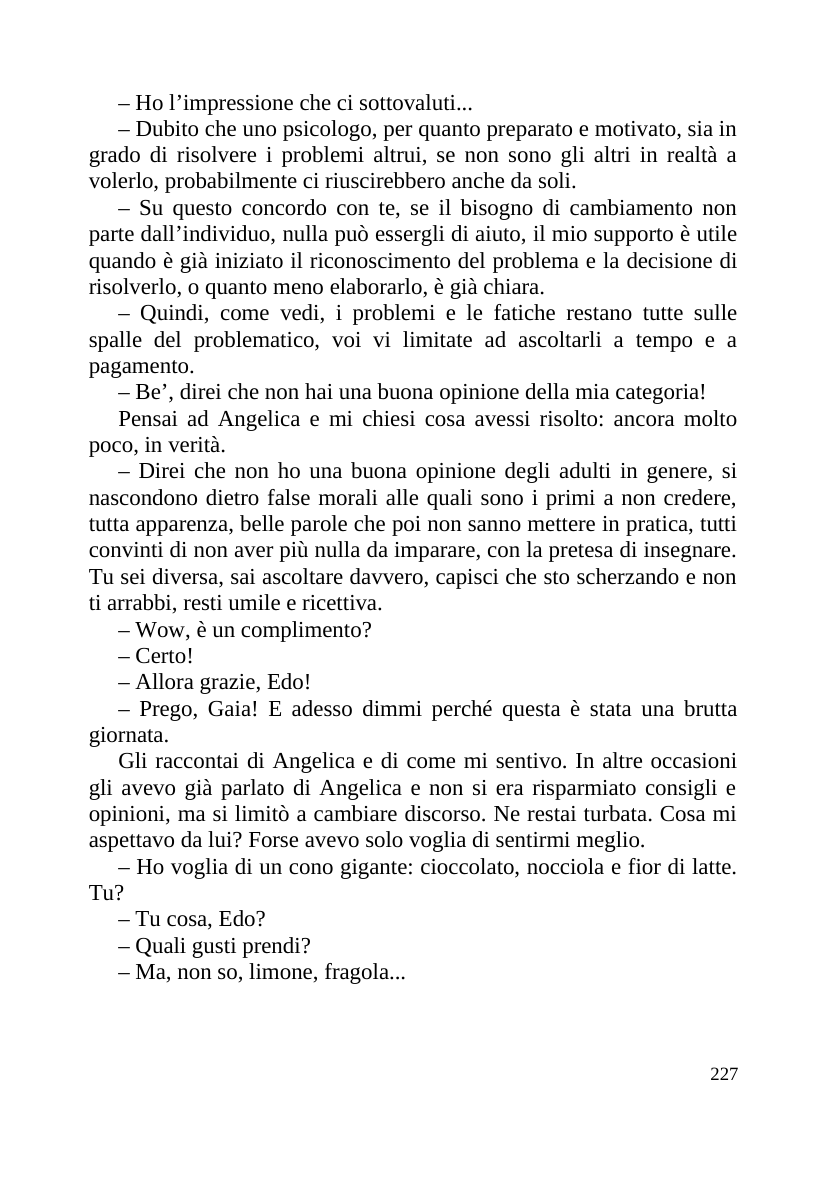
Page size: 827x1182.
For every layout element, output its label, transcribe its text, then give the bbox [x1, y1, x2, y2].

text – Quindi, come vedi, i problemi e le fatiche restano tutte sulle spalle del problematico, voi vi limitate ad ascoltarli a tempo e a pagamento. [88, 299, 738, 378]
text – Tu cosa, Edo? [88, 906, 738, 932]
text – Dubito che uno psicologo, per quanto preparato e motivato, sia in grado di risolvere i problemi altrui, se non sono gli altri in realtà a volerlo, probabilmente ci riuscirebbero anche da soli. [88, 115, 738, 194]
text – Be’, direi che non hai una buona opinione della mia categoria! [88, 378, 738, 405]
text – Certo! [88, 642, 738, 668]
text Gli raccontai di Angelica e di come mi sentivo. In altre occasioni gli avevo già parlato di Angelica e non si era risparmiato consigli e opinioni, ma si limitò a cambiare discorso. Ne restai turbata. Cosa mi aspettavo da lui? Forse avevo solo voglia di sentirmi meglio. [88, 747, 738, 853]
text – Wow, è un complimento? [88, 616, 738, 642]
text – Allora grazie, Edo! [88, 668, 738, 695]
text – Su questo concordo con te, se il bisogno di cambiamento non parte dall’individuo, nulla può essergli di aiuto, il mio supporto è utile quando è già iniziato il riconoscimento del problema e la decisione di risolverlo, o quanto meno elaborarlo, è già chiara. [88, 194, 738, 299]
text Pensai ad Angelica e mi chiesi cosa avessi risolto: ancora molto poco, in verità. [88, 405, 738, 457]
text – Ma, non so, limone, fragola... [88, 958, 738, 984]
text – Direi che non ho una buona opinione degli adulti in genere, si nascondono dietro false morali alle quali sono i primi a non credere, tutta apparenza, belle parole che poi non sanno mettere in pratica, tutti convinti di non aver più nulla da imparare, con la pretesa di insegnare. Tu sei diversa, sai ascoltare davvero, capisci che sto scherzando e non ti arrabbi, resti umile e ricettiva. [88, 457, 738, 616]
text – Quali gusti prendi? [88, 932, 738, 958]
text – Prego, Gaia! E adesso dimmi perché questa è stata una brutta giornata. [88, 695, 738, 747]
text – Ho voglia di un cono gigante: cioccolato, nocciola e fior di latte. Tu? [88, 853, 738, 906]
text – Ho l’impressione che ci sottovaluti... [88, 88, 738, 115]
